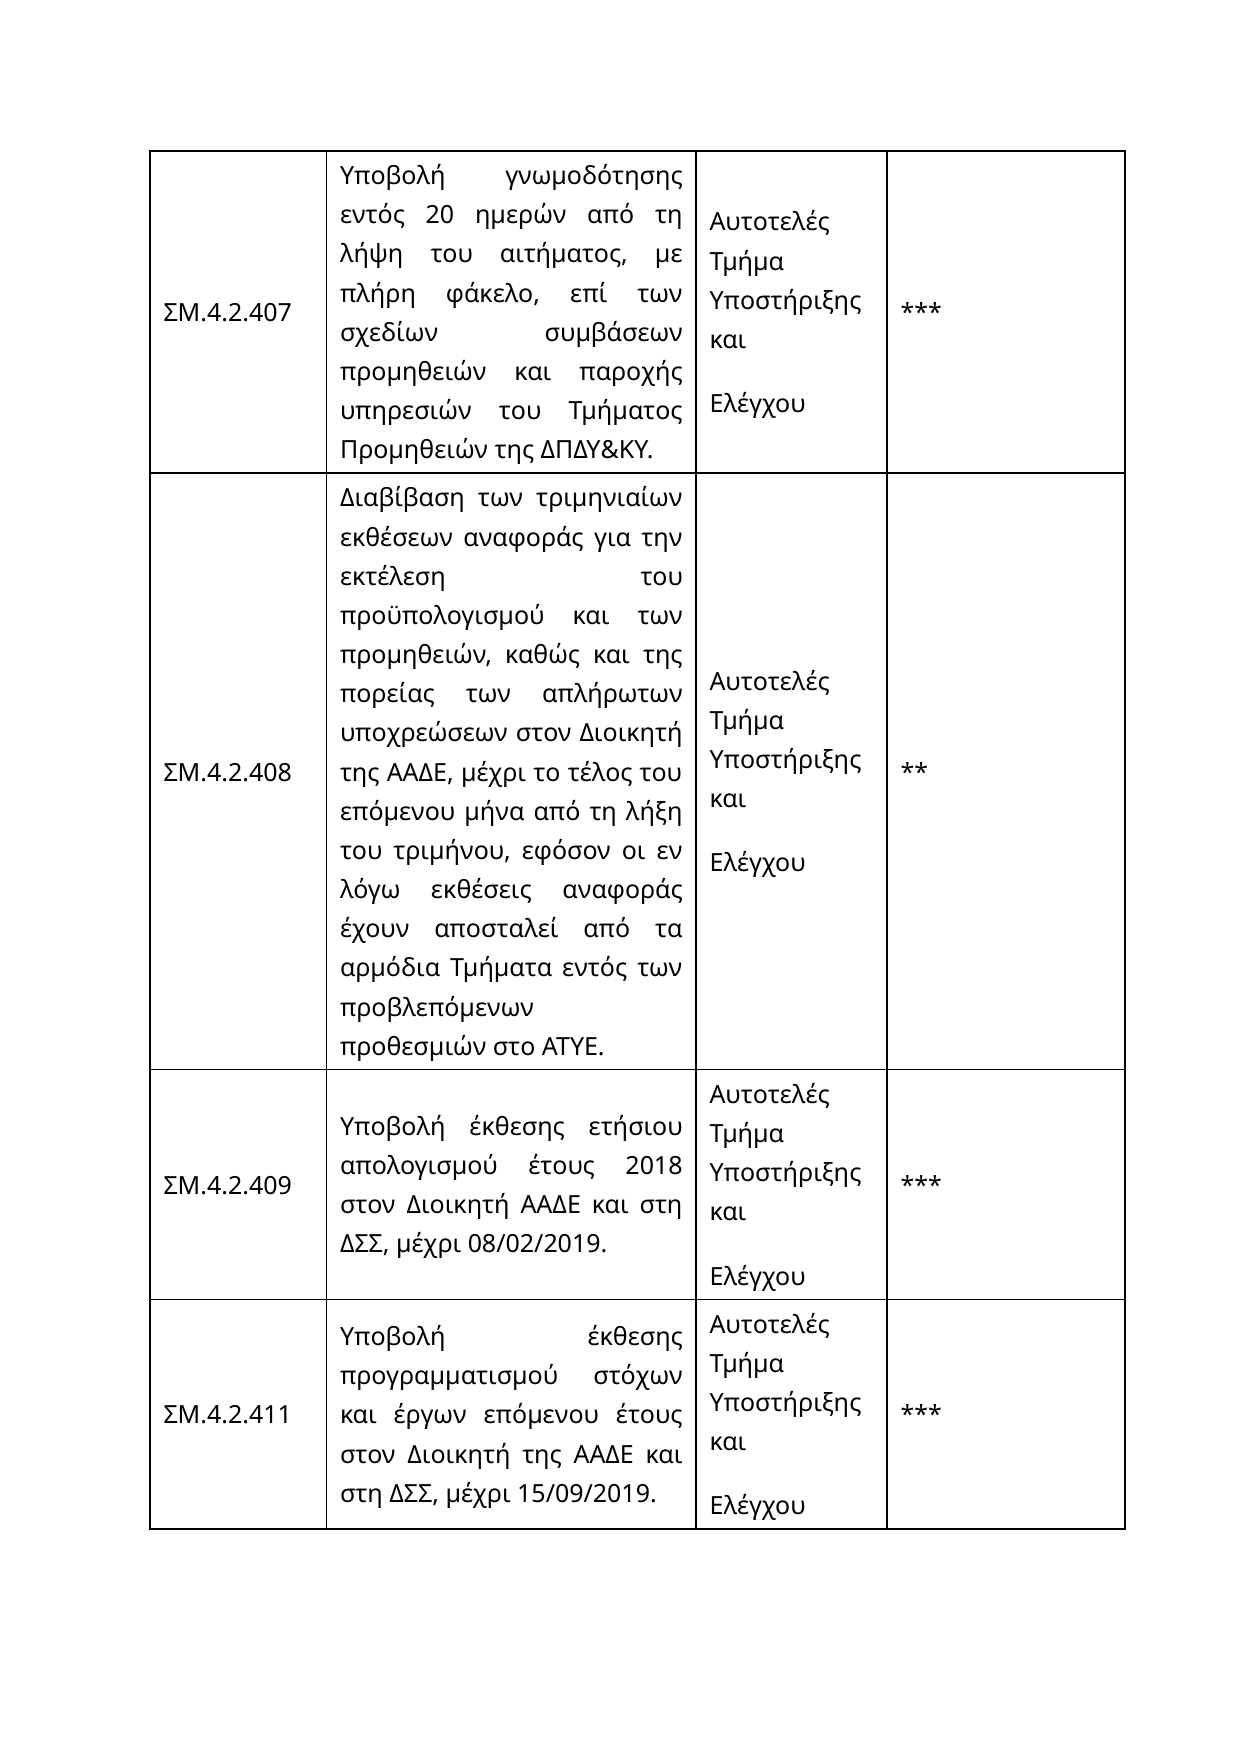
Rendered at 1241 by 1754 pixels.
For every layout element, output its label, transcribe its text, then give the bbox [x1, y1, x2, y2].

table_cell Διαβίβαση των τριμηνιαίων εκθέσεων αναφοράς για την εκτέλεση του προϋπολογισμού και των προμηθειών, καθώς και της πορείας των απλήρωτων υποχρεώσεων στον Διοικητή της ΑΑΔΕ, μέχρι το τέλος του επόμενου μήνα από τη λήξη του τριμήνου, εφόσον οι εν λόγω εκθέσεις αναφοράς έχουν αποσταλεί από τα αρμόδια Τμήματα εντός των προβλεπόμενων προθεσμιών στο ΑΤΥΕ. [327, 474, 695, 1069]
table_cell ΣΜ.4.2.409 [151, 1070, 326, 1298]
table_cell Αυτοτελές Τμήμα Υποστήριξης και Ελέγχου [697, 474, 886, 1069]
table_cell *** [888, 1300, 1124, 1528]
table_cell Υποβολή έκθεσης ετήσιου απολογισμού έτους 2018 στον Διοικητή ΑΑΔΕ και στη ΔΣΣ, μέχρι 08/02/2019. [327, 1070, 695, 1298]
table_cell *** [888, 152, 1124, 472]
table_cell Αυτοτελές Τμήμα Υποστήριξης και Ελέγχου [697, 152, 886, 472]
table_cell ΣΜ.4.2.407 [151, 152, 326, 472]
table_cell ΣΜ.4.2.408 [151, 474, 326, 1069]
table_cell Αυτοτελές Τμήμα Υποστήριξης και Ελέγχου [697, 1300, 886, 1528]
table_cell ΣΜ.4.2.411 [151, 1300, 326, 1528]
table_cell Υποβολή έκθεσης προγραμματισμού στόχων και έργων επόμενου έτους στον Διοικητή της ΑΑΔΕ και στη ΔΣΣ, μέχρι 15/09/2019. [327, 1300, 695, 1528]
table_cell Αυτοτελές Τμήμα Υποστήριξης και Ελέγχου [697, 1070, 886, 1298]
table_cell ** [888, 474, 1124, 1069]
table_cell *** [888, 1070, 1124, 1298]
table_cell Υποβολή γνωμοδότησης εντός 20 ημερών από τη λήψη του αιτήματος, με πλήρη φάκελο, επί των σχεδίων συμβάσεων προμηθειών και παροχής υπηρεσιών του Τμήματος Προμηθειών της ΔΠΔΥ&ΚΥ. [327, 152, 695, 472]
